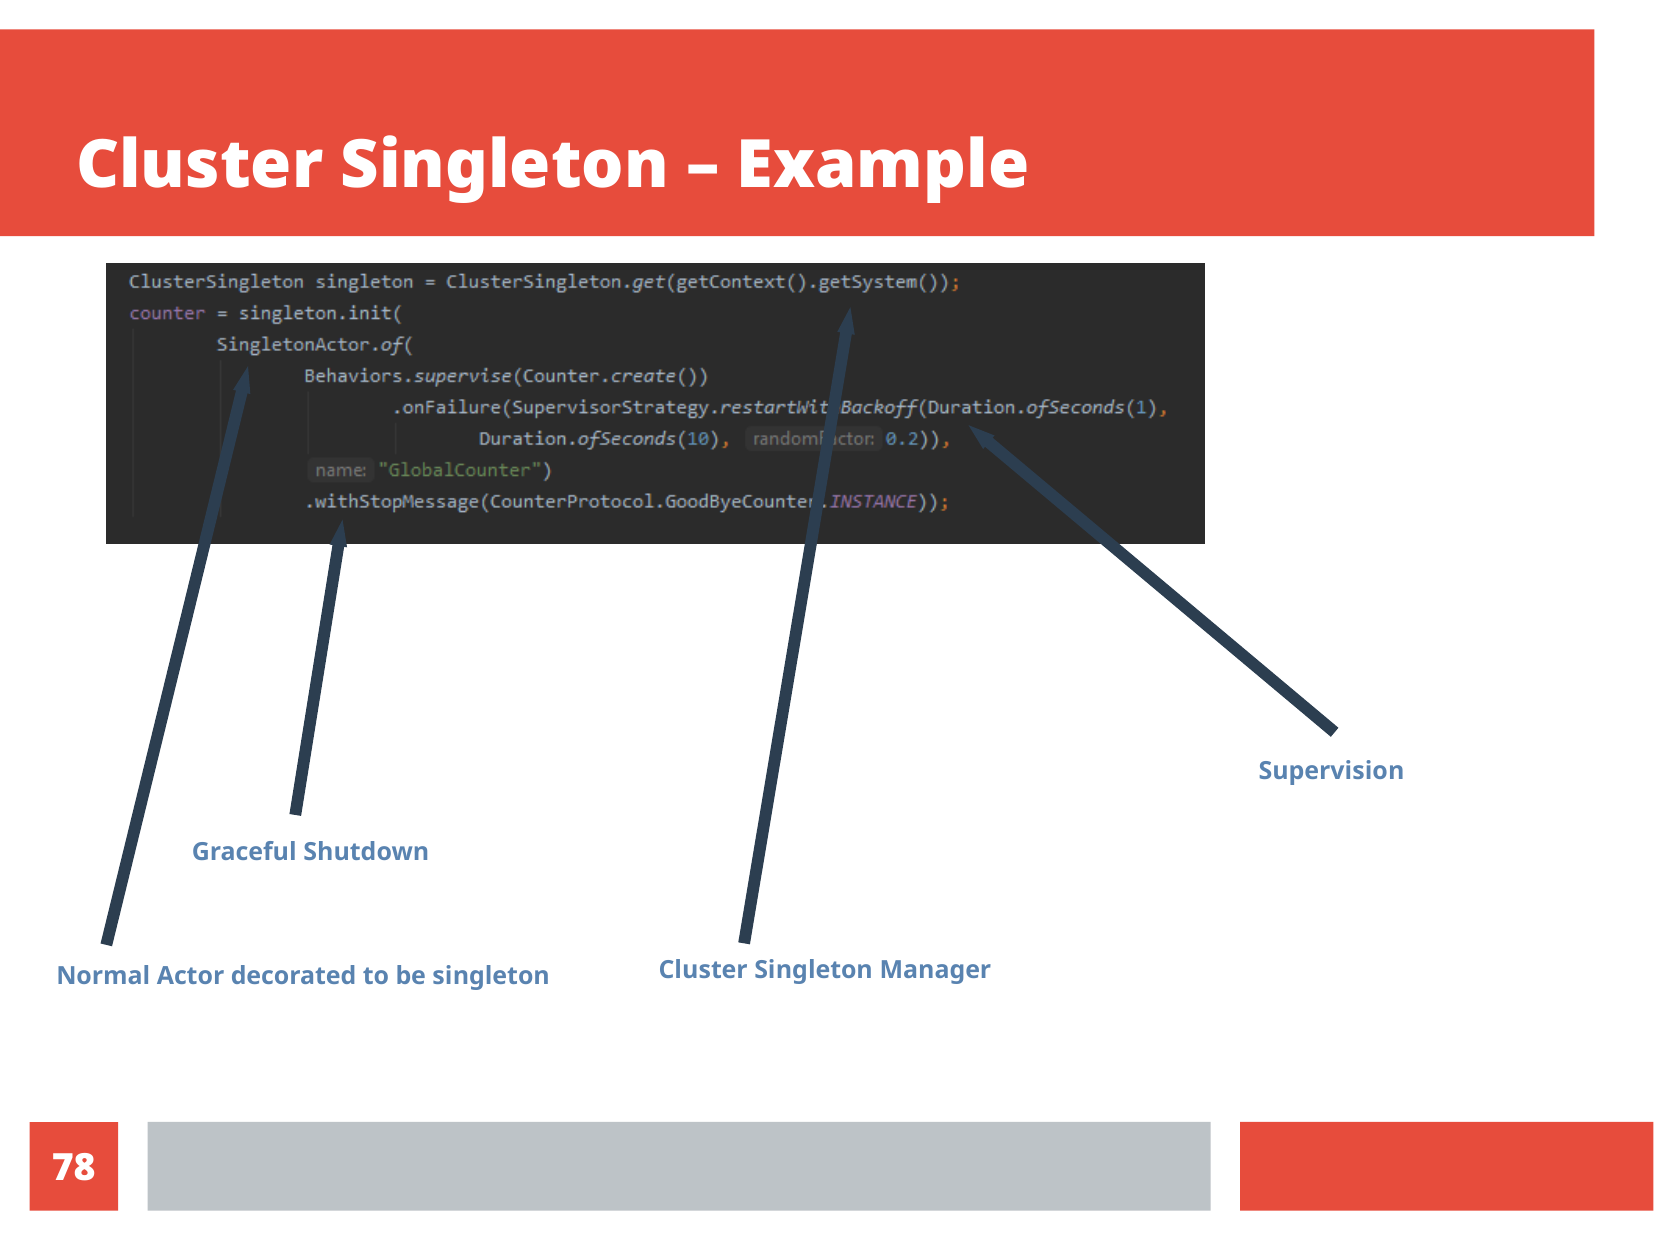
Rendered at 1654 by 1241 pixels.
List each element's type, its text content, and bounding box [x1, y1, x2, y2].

text_box Graceful Shutdown [177, 826, 418, 873]
text_box Supervision [1243, 745, 1406, 792]
title Cluster Singleton – Example [59, 59, 1595, 207]
text_box Normal Actor decorated to be singleton [41, 950, 503, 997]
text_box Cluster Singleton Manager [643, 944, 964, 991]
picture [106, 263, 1205, 544]
